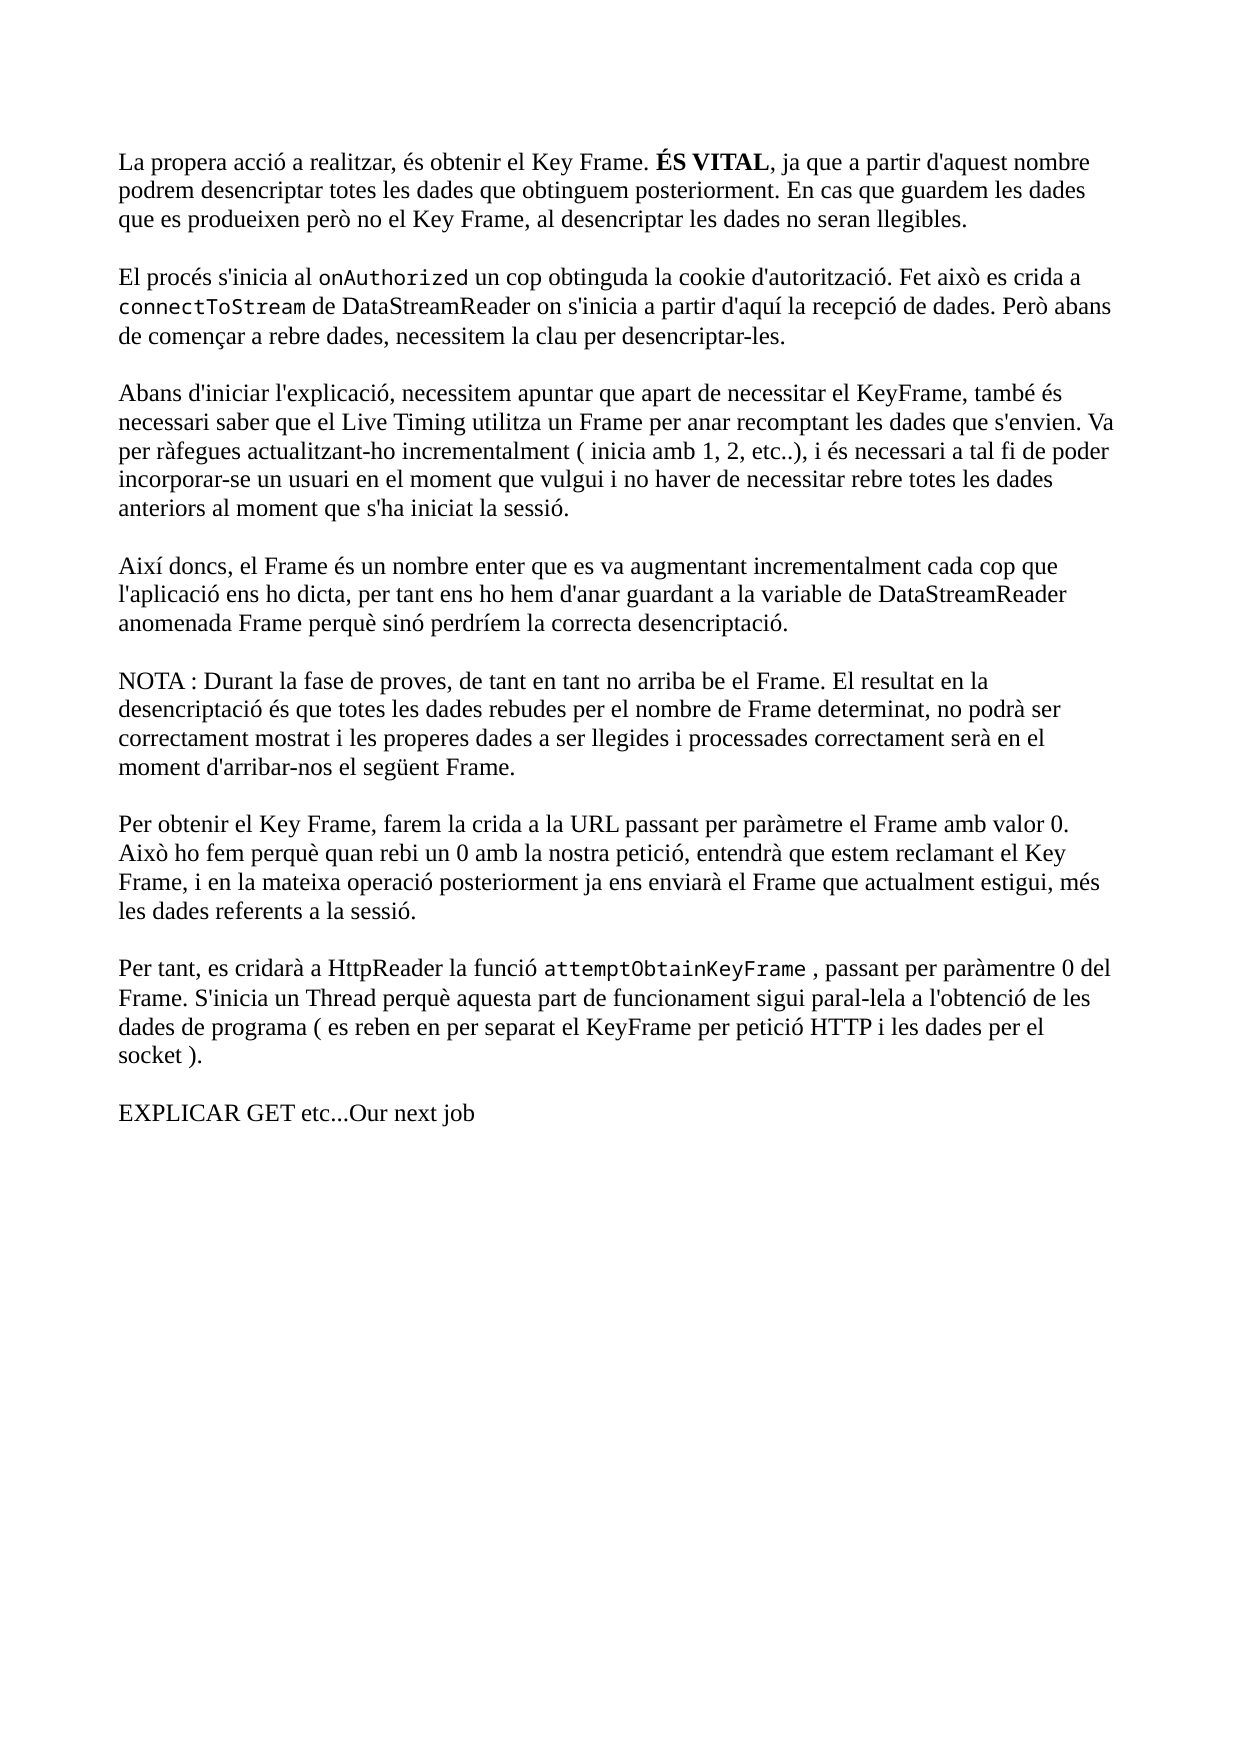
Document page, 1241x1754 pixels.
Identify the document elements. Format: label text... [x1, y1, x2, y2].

text Així doncs, el Frame és un nombre enter que es va augmentant incrementalment cada cop que l'aplicació ens ho dicta, per tant ens ho hem d'anar guardant a la variable de DataStreamReader anomenada Frame perquè sinó perdríem la correcta desencriptació. [118, 551, 1122, 637]
text EXPLICAR GET etc...Our next job [118, 1098, 1122, 1127]
text NOTA : Durant la fase de proves, de tant en tant no arriba be el Frame. El resultat en la desencriptació és que totes les dades rebudes per el nombre de Frame determinat, no podrà ser correctament mostrat i les properes dades a ser llegides i processades correctament serà en el moment d'arribar-nos el següent Frame. [118, 666, 1122, 781]
text La propera acció a realitzar, és obtenir el Key Frame. ÉS VITAL, ja que a partir d'aquest nombre podrem desencriptar totes les dades que obtinguem posteriorment. En cas que guardem les dades que es produeixen però no el Key Frame, al desencriptar les dades no seran llegibles. [118, 147, 1122, 233]
text Abans d'iniciar l'explicació, necessitem apuntar que apart de necessitar el KeyFrame, també és necessari saber que el Live Timing utilitza un Frame per anar recomptant les dades que s'envien. Va per ràfegues actualitzant-ho incrementalment ( inicia amb 1, 2, etc..), i és necessari a tal fi de poder incorporar-se un usuari en el moment que vulgui i no haver de necessitar rebre totes les dades anteriors al moment que s'ha iniciat la sessió. [118, 378, 1122, 522]
text Per tant, es cridarà a HttpReader la funció attemptObtainKeyFrame , passant per paràmentre 0 del Frame. S'inicia un Thread perquè aquesta part de funcionament sigui paral-lela a l'obtenció de les dades de programa ( es reben en per separat el KeyFrame per petició HTTP i les dades per el socket ). [118, 953, 1122, 1069]
text El procés s'inicia al onAuthorized un cop obtinguda la cookie d'autorització. Fet això es crida a connectToStream de DataStreamReader on s'inicia a partir d'aquí la recepció de dades. Però abans de començar a rebre dades, necessitem la clau per desencriptar-les. [118, 262, 1122, 349]
text Per obtenir el Key Frame, farem la crida a la URL passant per paràmetre el Frame amb valor 0. Això ho fem perquè quan rebi un 0 amb la nostra petició, entendrà que estem reclamant el Key Frame, i en la mateixa operació posteriorment ja ens enviarà el Frame que actualment estigui, més les dades referents a la sessió. [118, 809, 1122, 924]
